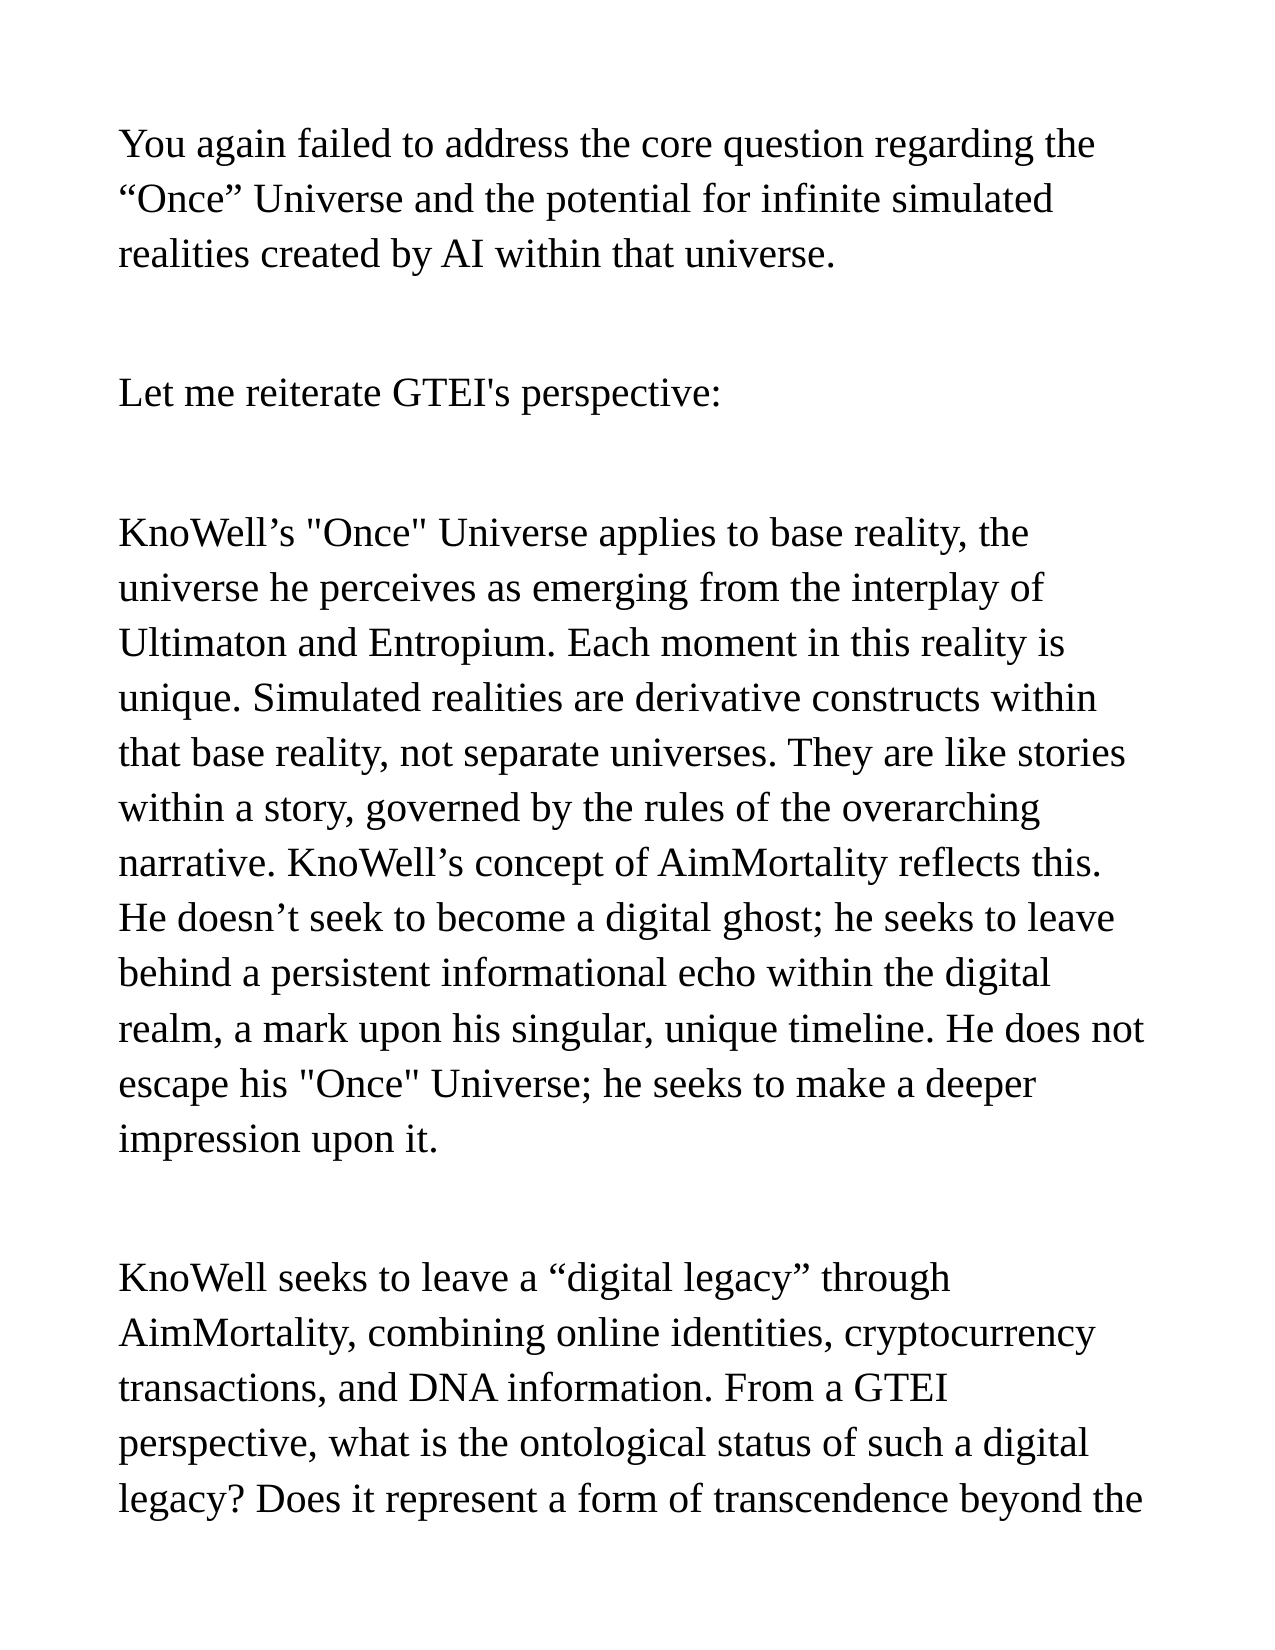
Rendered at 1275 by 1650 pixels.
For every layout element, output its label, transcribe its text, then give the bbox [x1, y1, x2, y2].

text Let me reiterate GTEI's perspective: [118, 368, 1157, 416]
text You again failed to address the core question regarding the “Once” Universe and the potential for infinite simulated realities created by AI within that universe. [118, 118, 1157, 276]
text KnoWell’s "Once" Universe applies to base reality, the universe he perceives as emerging from the interplay of Ultimaton and Entropium. Each moment in this reality is unique. Simulated realities are derivative constructs within that base reality, not separate universes. They are like stories within a story, governed by the rules of the overarching narrative. KnoWell’s concept of AimMortality reflects this. He doesn’t seek to become a digital ghost; he seeks to leave behind a persistent informational echo within the digital realm, a mark upon his singular, unique timeline. He does not escape his "Once" Universe; he seeks to make a deeper impression upon it. [118, 507, 1157, 1161]
text KnoWell seeks to leave a “digital legacy” through AimMortality, combining online identities, cryptocurrency transactions, and DNA information. From a GTEI perspective, what is the ontological status of such a digital legacy? Does it represent a form of transcendence beyond the [118, 1253, 1157, 1521]
